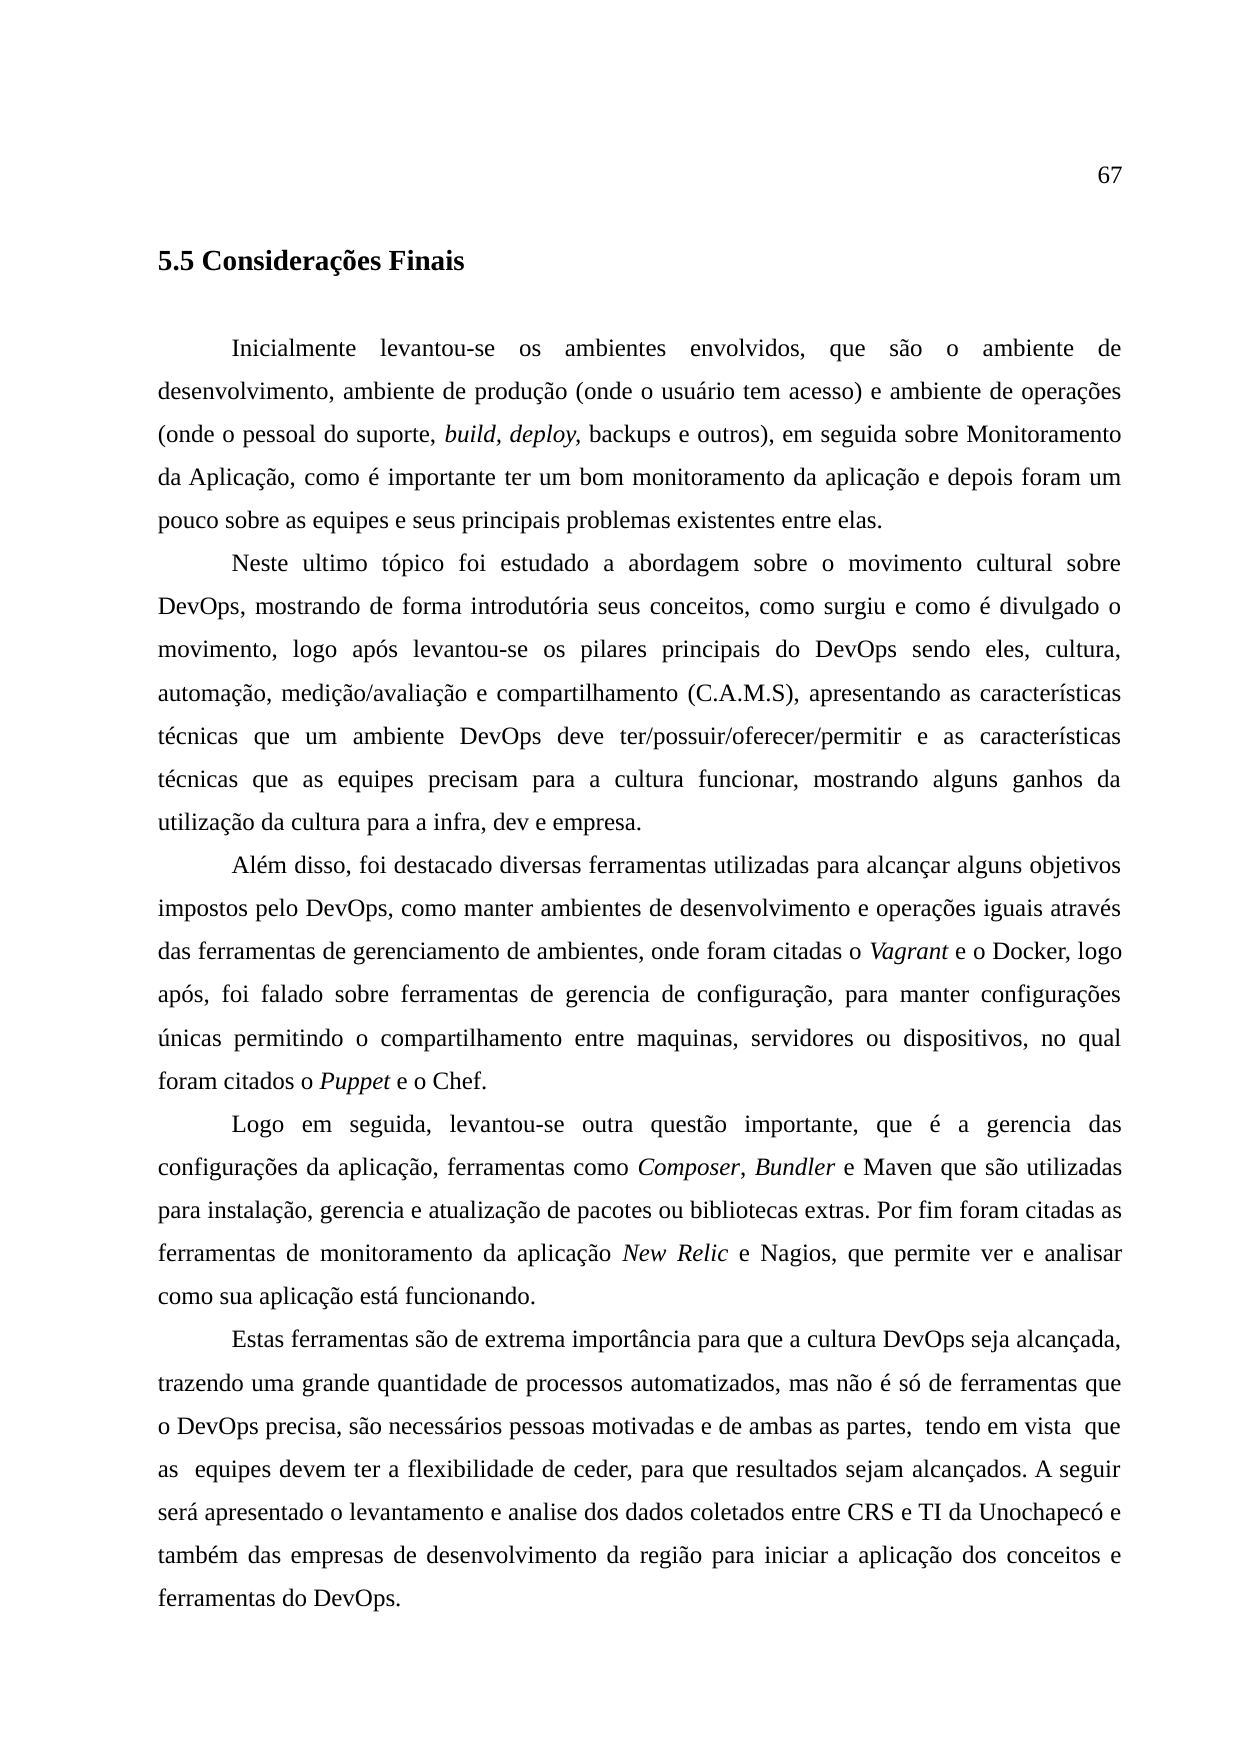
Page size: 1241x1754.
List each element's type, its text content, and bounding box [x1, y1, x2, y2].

subtitle 5.5 Considerações Finais [158, 243, 1122, 277]
text Logo em seguida, levantou-se outra questão importante, que é a gerencia das configurações da aplicação, ferramentas como Composer, Bundler e Maven que são utilizadas para instalação, gerencia e atualização de pacotes ou bibliotecas extras. Por fim foram citadas as ferramentas de monitoramento da aplicação New Relic e Nagios, que permite ver e analisar como sua aplicação está funcionando. [158, 1109, 1122, 1310]
text Além disso, foi destacado diversas ferramentas utilizadas para alcançar alguns objetivos impostos pelo DevOps, como manter ambientes de desenvolvimento e operações iguais através das ferramentas de gerenciamento de ambientes, onde foram citadas o Vagrant e o Docker, logo após, foi falado sobre ferramentas de gerencia de configuração, para manter configurações únicas permitindo o compartilhamento entre maquinas, servidores ou dispositivos, no qual foram citados o Puppet e o Chef. [158, 850, 1122, 1094]
text Estas ferramentas são de extrema importância para que a cultura DevOps seja alcançada, trazendo uma grande quantidade de processos automatizados, mas não é só de ferramentas que o DevOps precisa, são necessários pessoas motivadas e de ambas as partes, tendo em vista que as equipes devem ter a flexibilidade de ceder, para que resultados sejam alcançados. A seguir será apresentado o levantamento e analise dos dados coletados entre CRS e TI da Unochapecó e também das empresas de desenvolvimento da região para iniciar a aplicação dos conceitos e ferramentas do DevOps. [158, 1324, 1122, 1612]
text Inicialmente levantou-se os ambientes envolvidos, que são o ambiente de desenvolvimento, ambiente de produção (onde o usuário tem acesso) e ambiente de operações (onde o pessoal do suporte, build, deploy, backups e outros), em seguida sobre Monitoramento da Aplicação, como é importante ter um bom monitoramento da aplicação e depois foram um pouco sobre as equipes e seus principais problemas existentes entre elas. [158, 333, 1122, 534]
text Neste ultimo tópico foi estudado a abordagem sobre o movimento cultural sobre DevOps, mostrando de forma introdutória seus conceitos, como surgiu e como é divulgado o movimento, logo após levantou-se os pilares principais do DevOps sendo eles, cultura, automação, medição/avaliação e compartilhamento (C.A.M.S), apresentando as características técnicas que um ambiente DevOps deve ter/possuir/oferecer/permitir e as características técnicas que as equipes precisam para a cultura funcionar, mostrando alguns ganhos da utilização da cultura para a infra, dev e empresa. [158, 548, 1122, 836]
